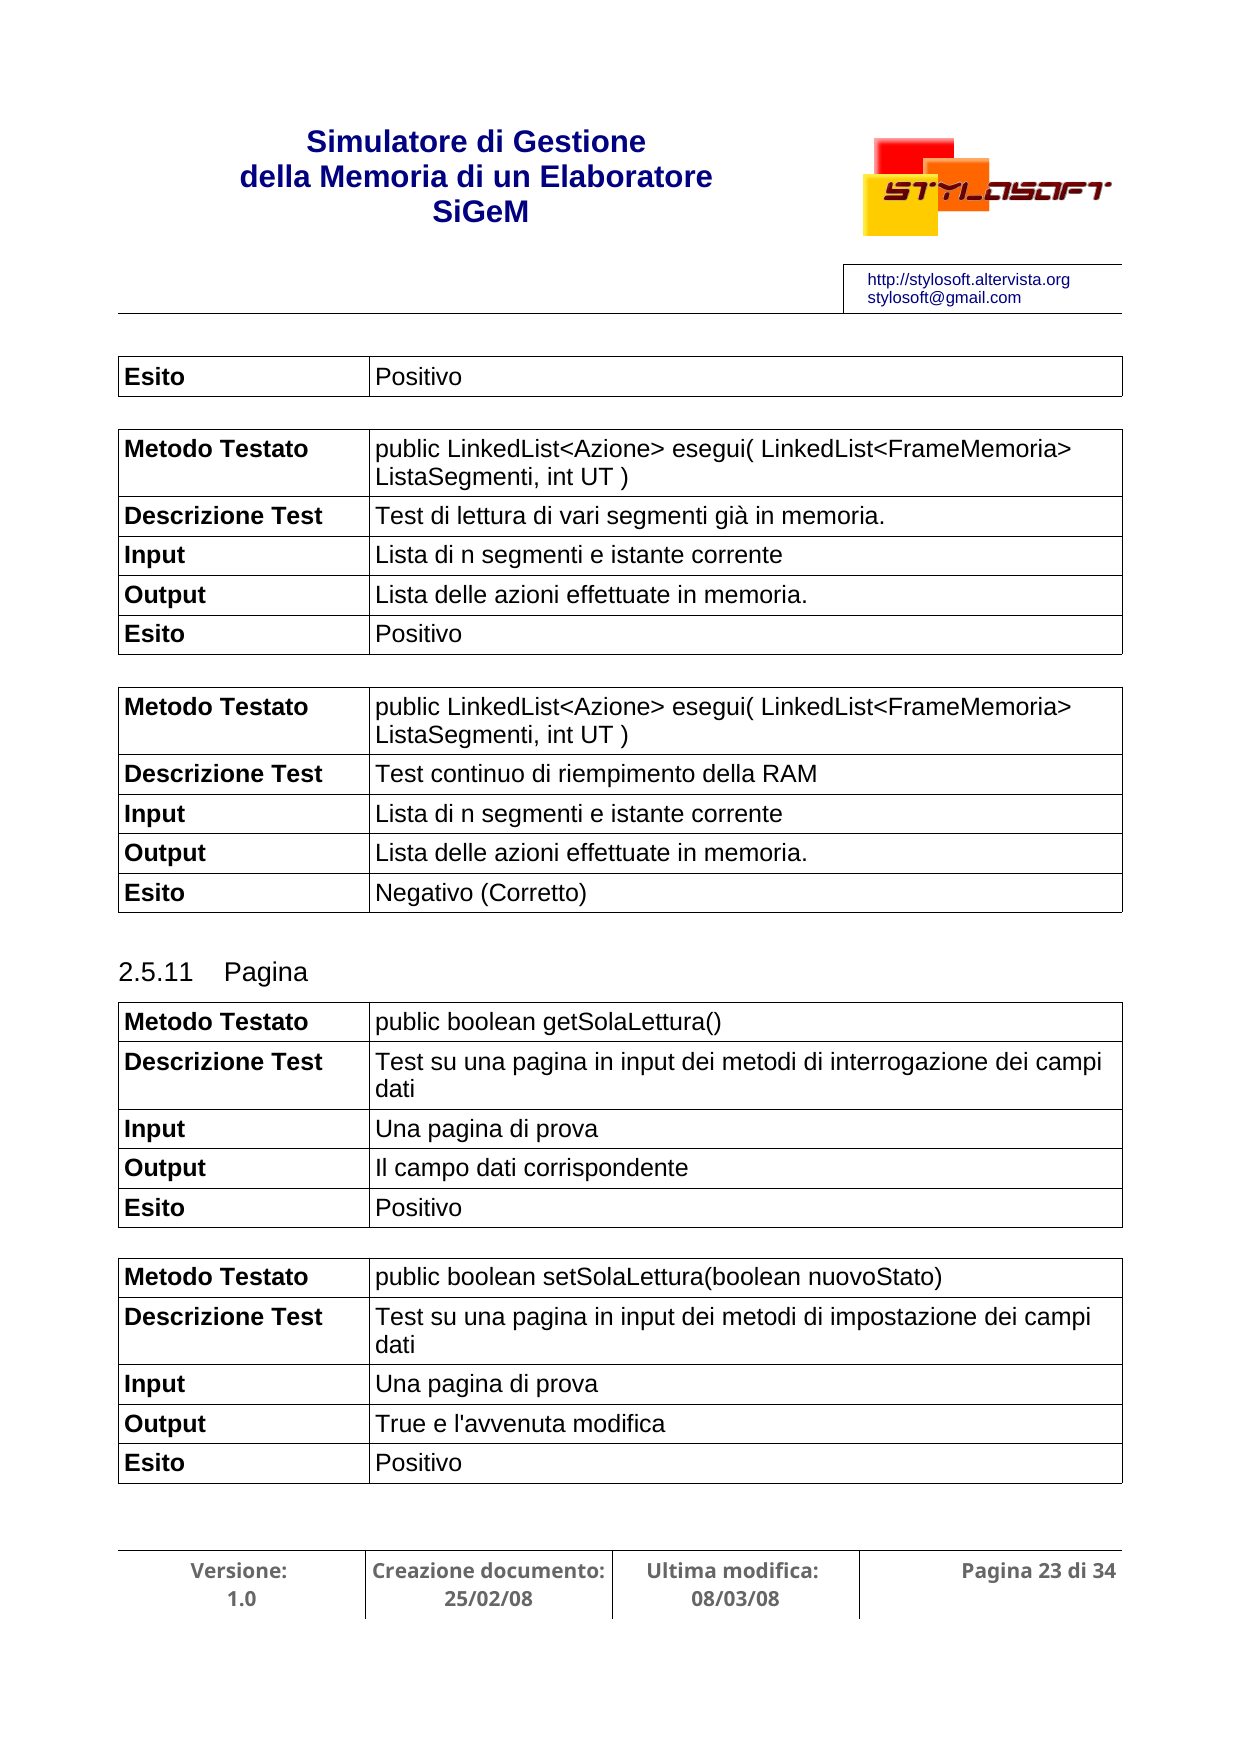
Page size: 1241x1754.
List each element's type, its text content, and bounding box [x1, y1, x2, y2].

table_cell Input [119, 795, 369, 833]
table_header Metodo Testato [119, 688, 369, 754]
table_cell Lista di n segmenti e istante corrente [370, 795, 1122, 833]
table_cell Test su una pagina in input dei metodi di impostazione dei campi dati [370, 1298, 1122, 1364]
table_cell Descrizione Test [119, 497, 369, 536]
table_header public boolean getSolaLettura() [370, 1003, 1122, 1041]
picture [848, 123, 1117, 247]
table_cell Esito [119, 874, 369, 912]
table_cell Positivo [370, 616, 1122, 654]
table_cell Esito [119, 1189, 369, 1227]
table_cell Il campo dati corrispondente [370, 1149, 1122, 1188]
table_header public boolean setSolaLettura(boolean nuovoStato) [370, 1259, 1122, 1297]
table_header public LinkedList<Azione> esegui( LinkedList<FrameMemoria> ListaSegmenti, int UT ) [370, 430, 1122, 496]
table_cell Test continuo di riempimento della RAM [370, 755, 1122, 793]
table_cell Input [119, 1365, 369, 1404]
table_header Metodo Testato [119, 430, 369, 496]
table_cell Output [119, 576, 369, 614]
subtitle Pagina [118, 957, 1122, 987]
table_cell Descrizione Test [119, 755, 369, 793]
table_cell Esito [119, 616, 369, 654]
table_cell Test su una pagina in input dei metodi di interrogazione dei campi dati [370, 1042, 1122, 1109]
table_cell Output [119, 1405, 369, 1443]
table_cell Negativo (Corretto) [370, 874, 1122, 912]
table_cell Esito [119, 357, 369, 396]
table_cell Lista delle azioni effettuate in memoria. [370, 576, 1122, 614]
table_cell Lista di n segmenti e istante corrente [370, 537, 1122, 575]
table_cell Output [119, 834, 369, 872]
table_header public LinkedList<Azione> esegui( LinkedList<FrameMemoria> ListaSegmenti, int UT ) [370, 688, 1122, 754]
table_header Metodo Testato [119, 1003, 369, 1041]
table_cell Positivo [370, 1189, 1122, 1227]
table_cell Descrizione Test [119, 1042, 369, 1109]
table_cell Input [119, 1110, 369, 1148]
table_header Metodo Testato [119, 1259, 369, 1297]
table_cell Positivo [370, 1444, 1122, 1483]
table_cell Lista delle azioni effettuate in memoria. [370, 834, 1122, 872]
table_cell Una pagina di prova [370, 1365, 1122, 1404]
table_cell Una pagina di prova [370, 1110, 1122, 1148]
table_cell Positivo [370, 357, 1122, 396]
table_cell Test di lettura di vari segmenti già in memoria. [370, 497, 1122, 536]
table_cell Esito [119, 1444, 369, 1483]
table_cell Output [119, 1149, 369, 1188]
table_cell True e l'avvenuta modifica [370, 1405, 1122, 1443]
table_cell Descrizione Test [119, 1298, 369, 1364]
table_cell Input [119, 537, 369, 575]
